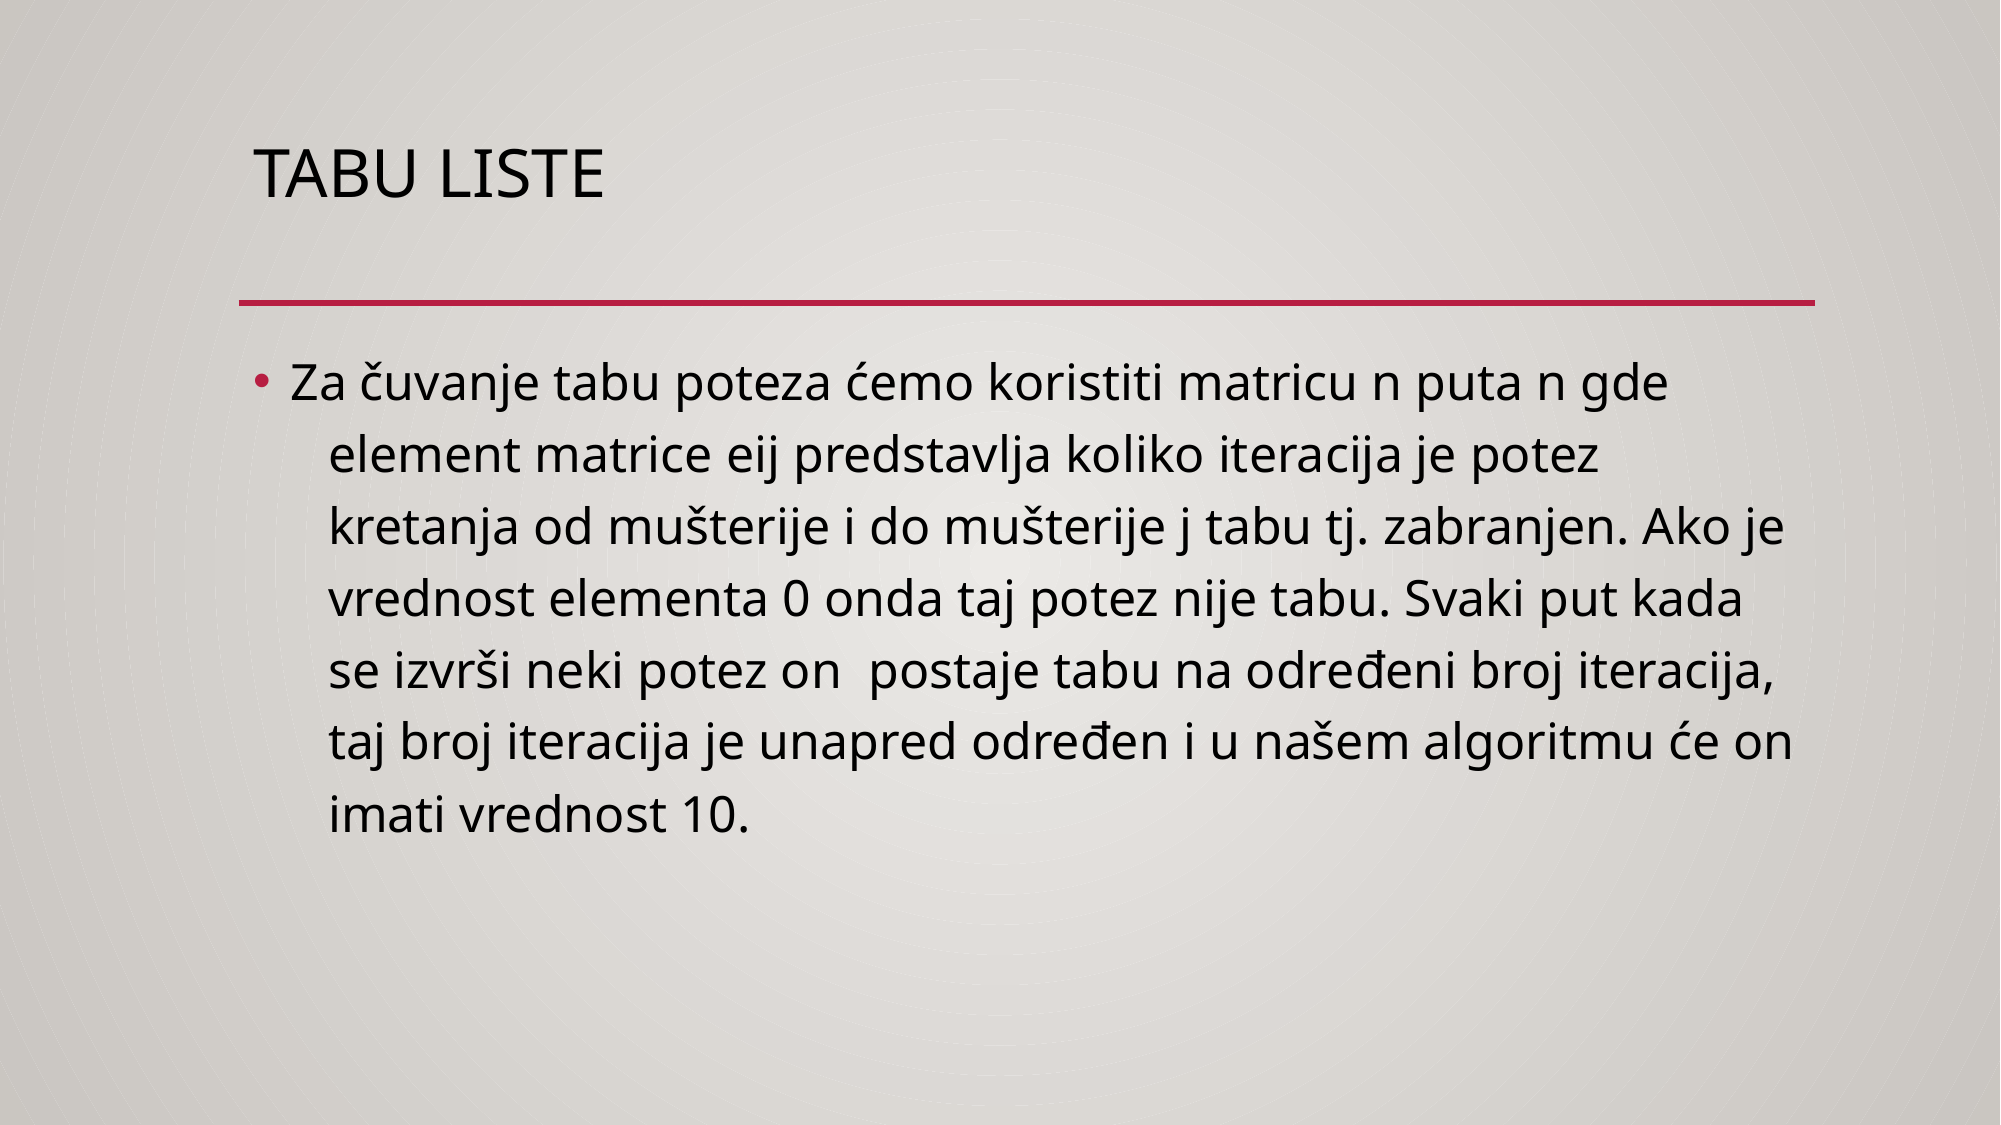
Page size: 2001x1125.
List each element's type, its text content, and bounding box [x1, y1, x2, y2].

list Za čuvanje tabu poteza ćemo koristiti matricu n puta n gde element matrice eij predstavlja koliko iteracija je potez kretanja od mušterije i do mušterije j tabu tj. zabranjen. Ako je vrednost elementa 0 onda taj potez nije tabu. Svaki put kada se izvrši neki potez on postaje tabu na određeni broj iteracija, taj broj iteracija je unapred određen i u našem algoritmu će on imati vrednost 10. [238, 330, 1814, 897]
title Tabu liste [238, 131, 1814, 305]
